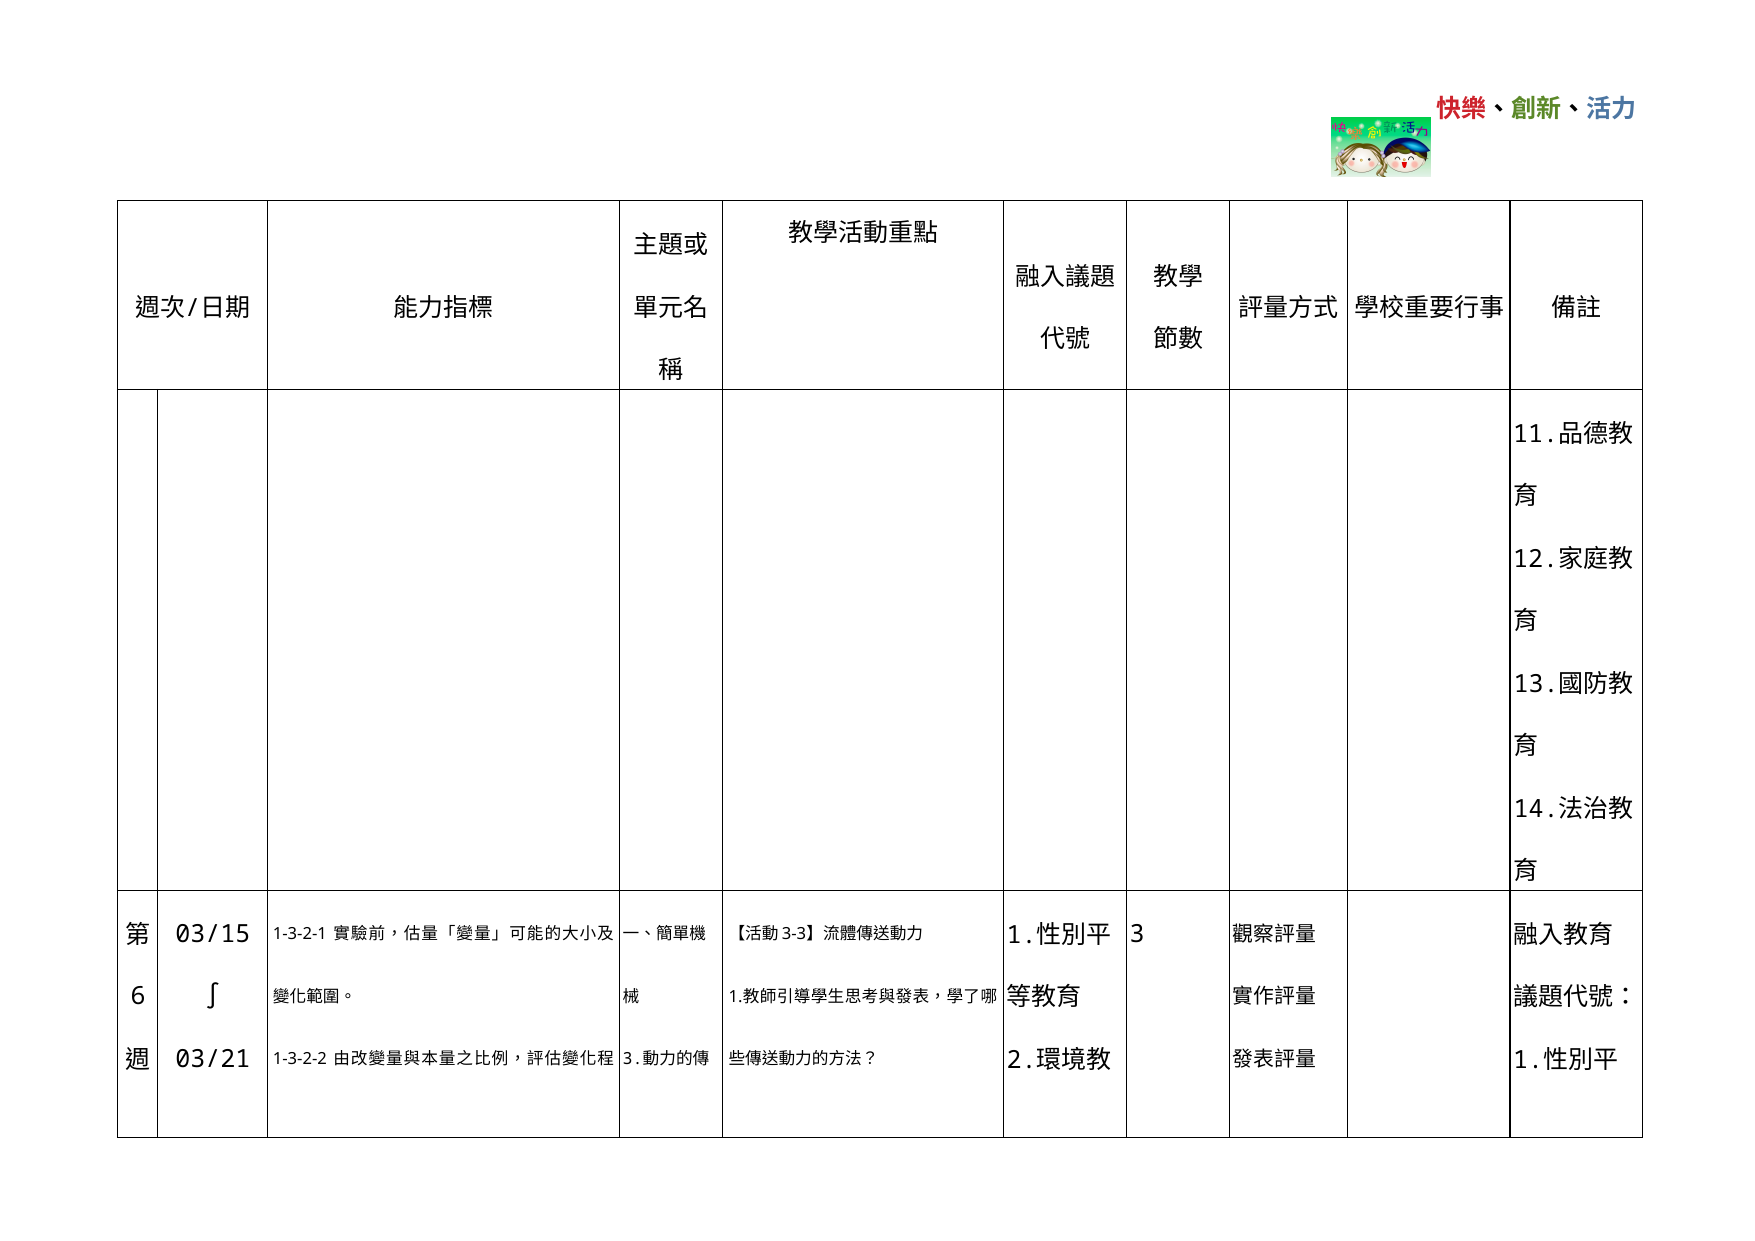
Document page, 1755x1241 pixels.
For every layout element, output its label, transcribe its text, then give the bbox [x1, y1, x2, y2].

table_cell 11.品德教育 12.家庭教育 13.國防教育 14.法治教育 [1511, 390, 1642, 890]
table_cell [158, 390, 267, 890]
table_cell 1-3-2-1 實驗前，估量「變量」可能的大小及變化範圍。 1-3-2-2 由改變量與本量之比例，評估變化程 [268, 891, 619, 1137]
table_header 教學 節數 [1127, 201, 1229, 389]
table_header 學校重要行事 [1348, 201, 1509, 389]
table_header 教學活動重點 [723, 201, 1003, 389]
table_header 評量方式 [1230, 201, 1347, 389]
table_cell [1004, 390, 1126, 890]
table_cell 一、簡單機械 3.動力的傳 [620, 891, 722, 1137]
table_cell [118, 390, 157, 890]
table_cell [268, 390, 619, 890]
table_cell 融入教育 議題代號： 1.性別平 [1511, 891, 1642, 1137]
table_cell [723, 390, 1003, 890]
table_cell 觀察評量 實作評量 發表評量 [1230, 891, 1347, 1137]
table_header 週次/日期 [118, 201, 267, 389]
table_header 能力指標 [268, 201, 619, 389]
table_cell [620, 390, 722, 890]
table_cell 第 6 週 [118, 891, 157, 1137]
table_cell [1348, 891, 1509, 1137]
table_header 主題或 單元名稱 [620, 201, 722, 389]
table_cell 1.性別平等教育 2.環境教 [1004, 891, 1126, 1137]
table_header 融入議題 代號 [1004, 201, 1126, 389]
table_cell 【活動3-3】流體傳送動力 1.教師引導學生思考與發表，學了哪些傳送動力的方法？ [723, 891, 1003, 1137]
table_cell 3 [1127, 891, 1229, 1137]
table_cell [1230, 390, 1347, 890]
table_header 備註 [1511, 201, 1642, 389]
table_cell [1348, 390, 1509, 890]
table_cell [1127, 390, 1229, 890]
table_cell 03/15 ∫ 03/21 [158, 891, 267, 1137]
